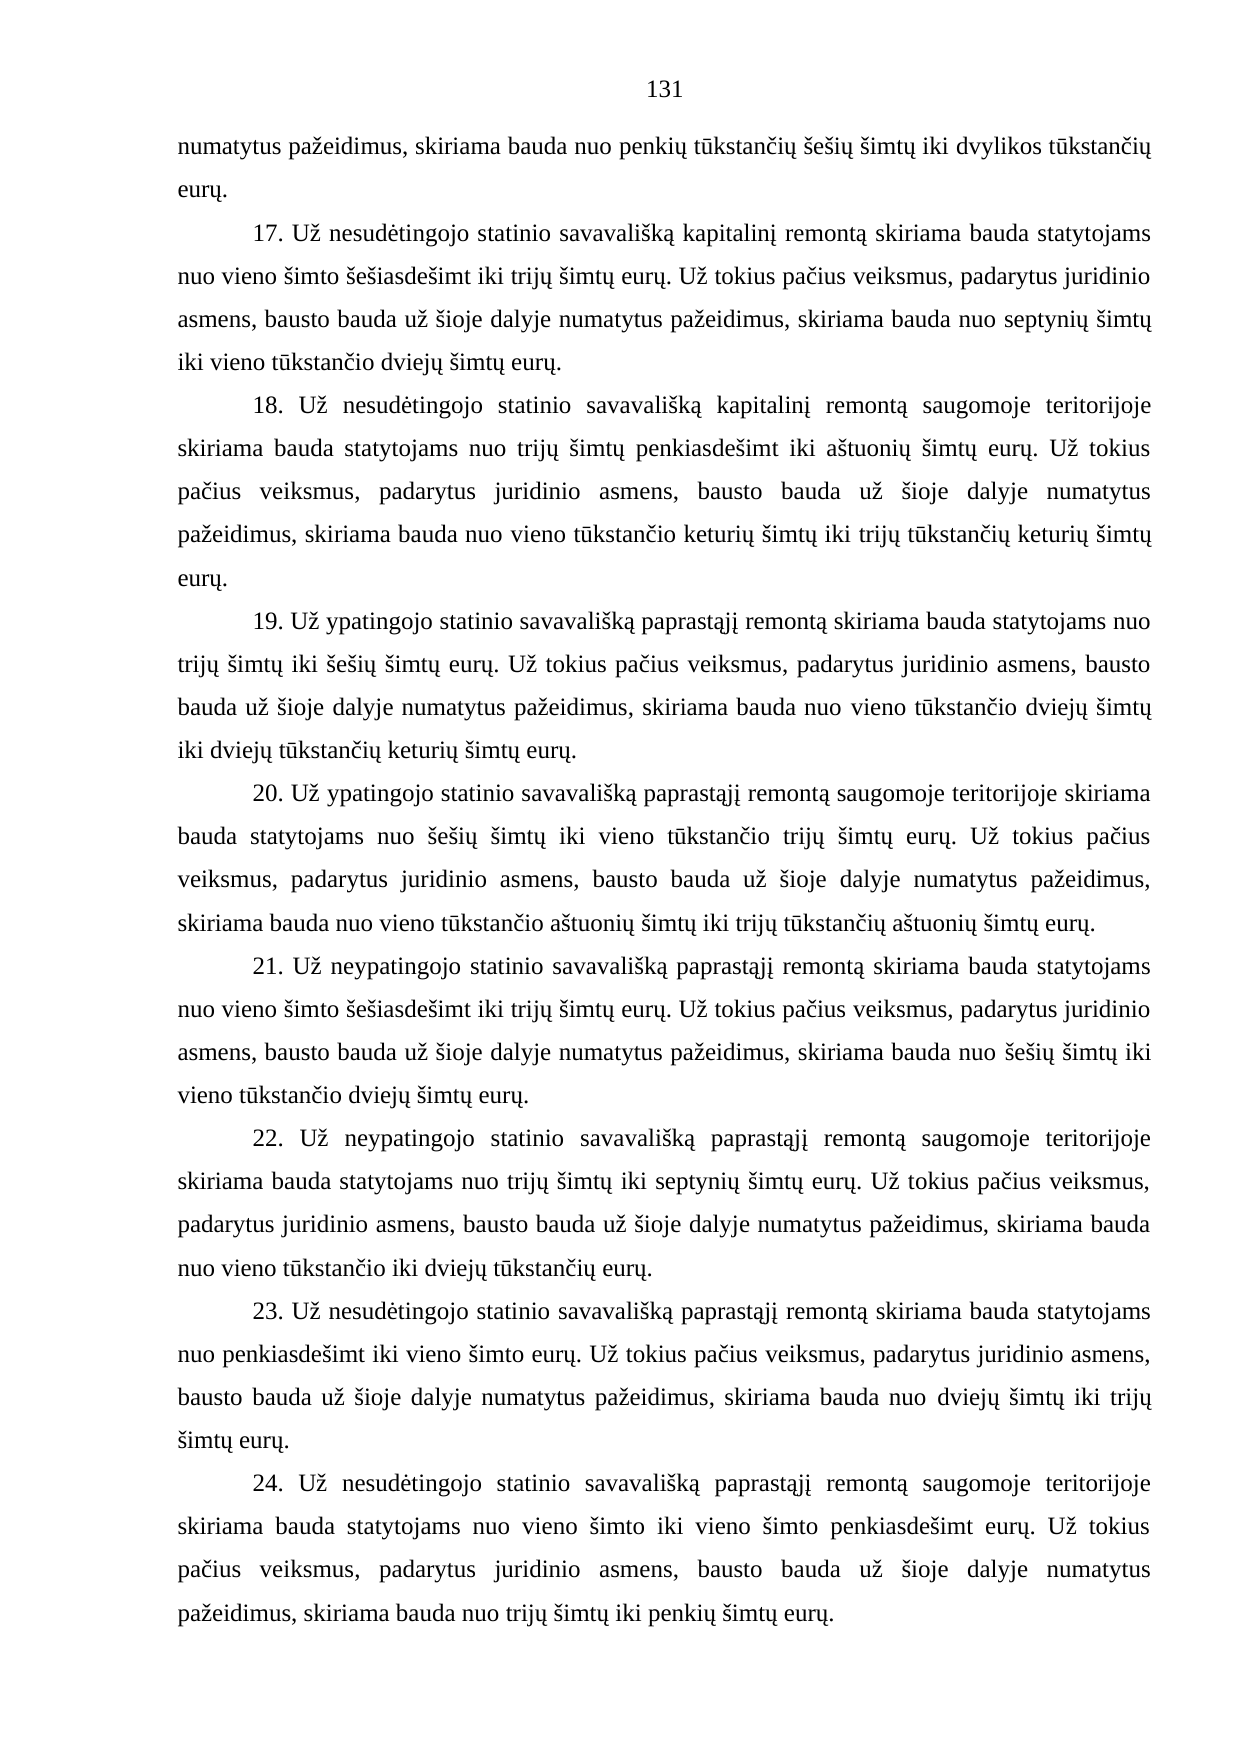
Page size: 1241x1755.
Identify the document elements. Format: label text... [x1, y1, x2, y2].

text numatytus pažeidimus, skiriama bauda nuo penkių tūkstančių šešių šimtų iki dvylikos tūkstančių eurų. [177, 131, 1152, 203]
text 24. Už nesudėtingojo statinio savavališką paprastąjį remontą saugomoje teritorijoje skiriama bauda statytojams nuo vieno šimto iki vieno šimto penkiasdešimt eurų. Už tokius pačius veiksmus, padarytus juridinio asmens, bausto bauda už šioje dalyje numatytus pažeidimus, skiriama bauda nuo trijų šimtų iki penkių šimtų eurų. [177, 1468, 1152, 1626]
text 22. Už neypatingojo statinio savavališką paprastąjį remontą saugomoje teritorijoje skiriama bauda statytojams nuo trijų šimtų iki septynių šimtų eurų. Už tokius pačius veiksmus, padarytus juridinio asmens, bausto bauda už šioje dalyje numatytus pažeidimus, skiriama bauda nuo vieno tūkstančio iki dviejų tūkstančių eurų. [177, 1123, 1152, 1281]
text 21. Už neypatingojo statinio savavališką paprastąjį remontą skiriama bauda statytojams nuo vieno šimto šešiasdešimt iki trijų šimtų eurų. Už tokius pačius veiksmus, padarytus juridinio asmens, bausto bauda už šioje dalyje numatytus pažeidimus, skiriama bauda nuo šešių šimtų iki vieno tūkstančio dviejų šimtų eurų. [177, 951, 1152, 1109]
text 23. Už nesudėtingojo statinio savavališką paprastąjį remontą skiriama bauda statytojams nuo penkiasdešimt iki vieno šimto eurų. Už tokius pačius veiksmus, padarytus juridinio asmens, bausto bauda už šioje dalyje numatytus pažeidimus, skiriama bauda nuo dviejų šimtų iki trijų šimtų eurų. [177, 1296, 1152, 1454]
text 18. Už nesudėtingojo statinio savavališką kapitalinį remontą saugomoje teritorijoje skiriama bauda statytojams nuo trijų šimtų penkiasdešimt iki aštuonių šimtų eurų. Už tokius pačius veiksmus, padarytus juridinio asmens, bausto bauda už šioje dalyje numatytus pažeidimus, skiriama bauda nuo vieno tūkstančio keturių šimtų iki trijų tūkstančių keturių šimtų eurų. [177, 390, 1152, 591]
text 17. Už nesudėtingojo statinio savavališką kapitalinį remontą skiriama bauda statytojams nuo vieno šimto šešiasdešimt iki trijų šimtų eurų. Už tokius pačius veiksmus, padarytus juridinio asmens, bausto bauda už šioje dalyje numatytus pažeidimus, skiriama bauda nuo septynių šimtų iki vieno tūkstančio dviejų šimtų eurų. [177, 218, 1152, 376]
text 19. Už ypatingojo statinio savavališką paprastąjį remontą skiriama bauda statytojams nuo trijų šimtų iki šešių šimtų eurų. Už tokius pačius veiksmus, padarytus juridinio asmens, bausto bauda už šioje dalyje numatytus pažeidimus, skiriama bauda nuo vieno tūkstančio dviejų šimtų iki dviejų tūkstančių keturių šimtų eurų. [177, 606, 1152, 764]
text 20. Už ypatingojo statinio savavališką paprastąjį remontą saugomoje teritorijoje skiriama bauda statytojams nuo šešių šimtų iki vieno tūkstančio trijų šimtų eurų. Už tokius pačius veiksmus, padarytus juridinio asmens, bausto bauda už šioje dalyje numatytus pažeidimus, skiriama bauda nuo vieno tūkstančio aštuonių šimtų iki trijų tūkstančių aštuonių šimtų eurų. [177, 778, 1152, 936]
